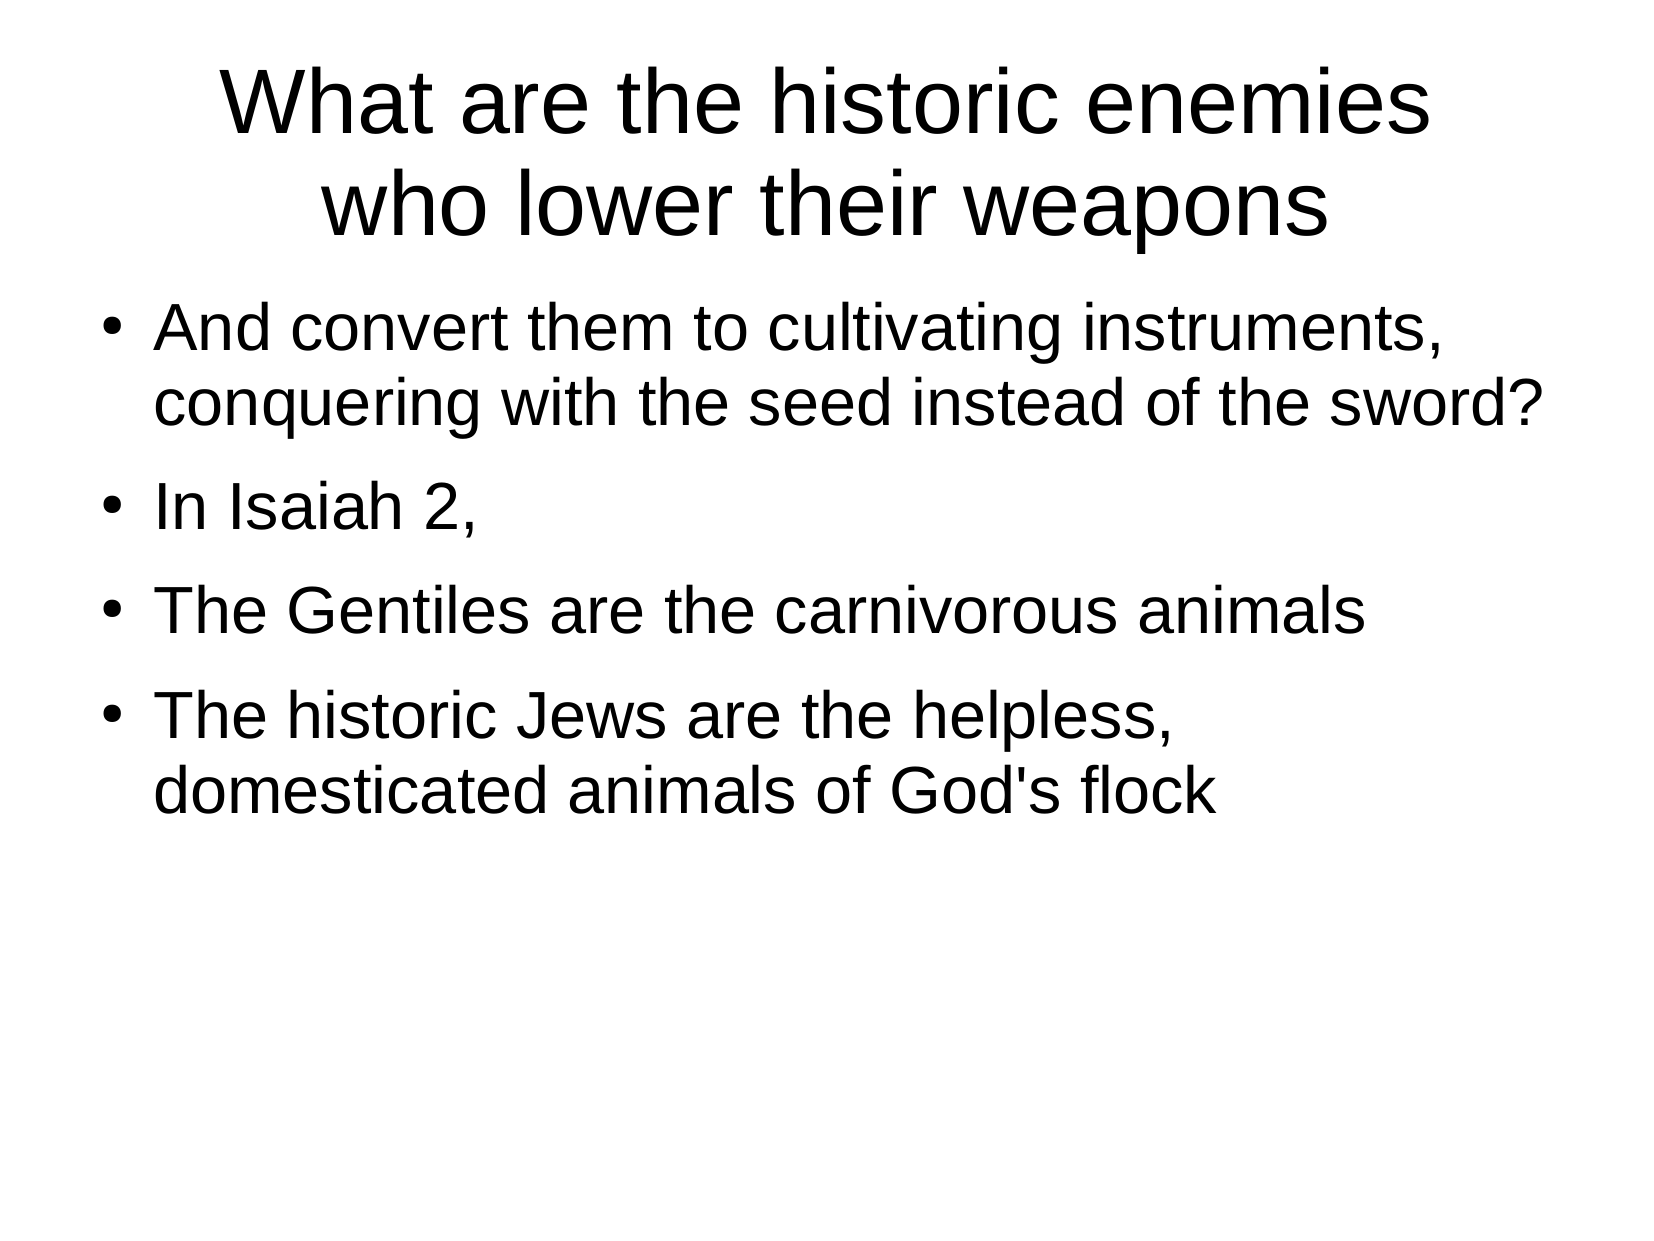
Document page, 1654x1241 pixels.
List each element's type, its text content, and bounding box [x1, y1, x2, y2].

title What are the historic enemies who lower their weapons [82, 49, 1571, 257]
list And convert them to cultivating instruments, conquering with the seed instead of the sword? In Isaiah 2, The Gentiles are the carnivorous animals The historic Jews are the helpless, domesticated animals of God's flock [82, 290, 1571, 1109]
